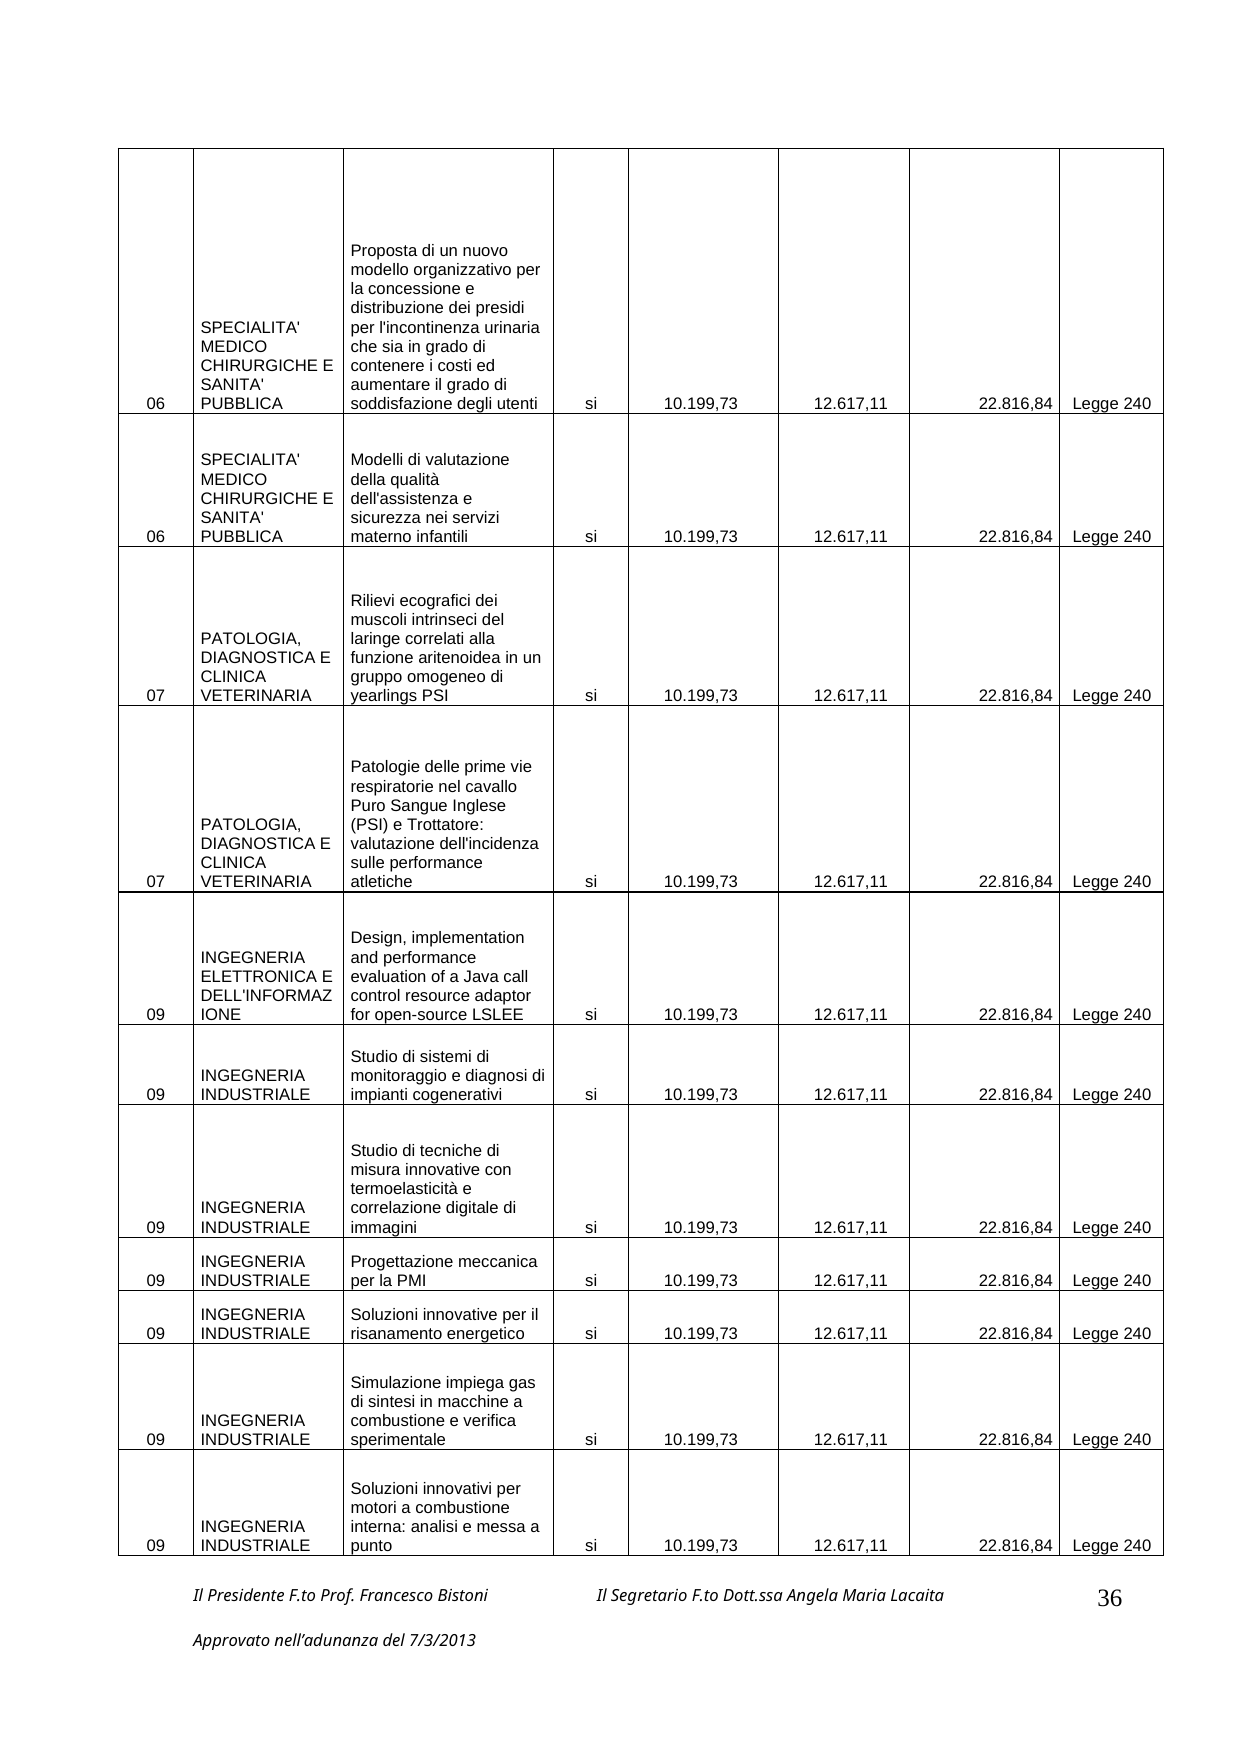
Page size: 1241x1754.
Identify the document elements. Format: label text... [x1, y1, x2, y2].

table_cell SPECIALITA' MEDICO CHIRURGICHE E SANITA' PUBBLICA [194, 149, 343, 413]
table_cell si [554, 1291, 628, 1343]
table_cell 10.199,73 [629, 706, 778, 891]
table_cell Legge 240 [1060, 547, 1163, 705]
table_cell si [554, 149, 628, 413]
table_cell 10.199,73 [629, 1025, 778, 1104]
table_cell 22.816,84 [910, 893, 1059, 1024]
table_cell 12.617,11 [779, 1238, 909, 1290]
table_cell 22.816,84 [910, 547, 1059, 705]
table_cell 09 [119, 1450, 193, 1555]
table_cell Design, implementation and performance evaluation of a Java call control resource adaptor for open-source LSLEE [344, 893, 553, 1024]
table_cell Studio di tecniche di misura innovative con termoelasticità e correlazione digitale di immagini [344, 1105, 553, 1237]
table_cell 06 [119, 149, 193, 413]
table_cell si [554, 414, 628, 546]
table_cell 22.816,84 [910, 1291, 1059, 1343]
table_cell 10.199,73 [629, 1450, 778, 1555]
table_cell 10.199,73 [629, 893, 778, 1024]
table_cell si [554, 1344, 628, 1449]
table_cell Legge 240 [1060, 1025, 1163, 1104]
table_cell Legge 240 [1060, 414, 1163, 546]
table_cell si [554, 1238, 628, 1290]
table_cell 09 [119, 1291, 193, 1343]
table_cell Legge 240 [1060, 706, 1163, 891]
table_cell si [554, 1105, 628, 1237]
table_cell 12.617,11 [779, 1291, 909, 1343]
table_cell 22.816,84 [910, 1344, 1059, 1449]
table_cell si [554, 1025, 628, 1104]
table_cell 10.199,73 [629, 1238, 778, 1290]
table_cell INGEGNERIA INDUSTRIALE [194, 1105, 343, 1237]
table_cell 09 [119, 1025, 193, 1104]
table_cell Legge 240 [1060, 1344, 1163, 1449]
table_cell 07 [119, 547, 193, 705]
table_cell Proposta di un nuovo modello organizzativo per la concessione e distribuzione dei presidi per l'incontinenza urinaria che sia in grado di contenere i costi ed aumentare il grado di soddisfazione degli utenti [344, 149, 553, 413]
table_cell 07 [119, 706, 193, 891]
table_cell Soluzioni innovativi per motori a combustione interna: analisi e messa a punto [344, 1450, 553, 1555]
table_cell Soluzioni innovative per il risanamento energetico [344, 1291, 553, 1343]
table_cell PATOLOGIA, DIAGNOSTICA E CLINICA VETERINARIA [194, 547, 343, 705]
table_cell 12.617,11 [779, 414, 909, 546]
table_cell 22.816,84 [910, 1105, 1059, 1237]
table_cell INGEGNERIA INDUSTRIALE [194, 1238, 343, 1290]
table_cell 12.617,11 [779, 1105, 909, 1237]
table_cell 22.816,84 [910, 1450, 1059, 1555]
table_cell Modelli di valutazione della qualità dell'assistenza e sicurezza nei servizi materno infantili [344, 414, 553, 546]
table_cell 22.816,84 [910, 414, 1059, 546]
table_cell si [554, 893, 628, 1024]
table_cell 12.617,11 [779, 149, 909, 413]
table_cell INGEGNERIA INDUSTRIALE [194, 1291, 343, 1343]
table_cell 09 [119, 893, 193, 1024]
table_cell 06 [119, 414, 193, 546]
table_cell 09 [119, 1238, 193, 1290]
table_cell Legge 240 [1060, 1450, 1163, 1555]
table_cell Legge 240 [1060, 149, 1163, 413]
table_cell 12.617,11 [779, 547, 909, 705]
table_cell 22.816,84 [910, 149, 1059, 413]
table_cell 12.617,11 [779, 706, 909, 891]
table_cell 10.199,73 [629, 149, 778, 413]
table_cell 10.199,73 [629, 1344, 778, 1449]
table_cell si [554, 547, 628, 705]
table_cell INGEGNERIA ELETTRONICA E DELL'INFORMAZIONE [194, 893, 343, 1024]
table_cell Legge 240 [1060, 1105, 1163, 1237]
table_cell 22.816,84 [910, 1025, 1059, 1104]
table_cell 22.816,84 [910, 706, 1059, 891]
table_cell Simulazione impiega gas di sintesi in macchine a combustione e verifica sperimentale [344, 1344, 553, 1449]
table_cell Patologie delle prime vie respiratorie nel cavallo Puro Sangue Inglese (PSI) e Trottatore: valutazione dell'incidenza sulle performance atletiche [344, 706, 553, 891]
table_cell Legge 240 [1060, 1291, 1163, 1343]
table_cell si [554, 1450, 628, 1555]
table_cell INGEGNERIA INDUSTRIALE [194, 1450, 343, 1555]
table_cell 09 [119, 1344, 193, 1449]
table_cell 09 [119, 1105, 193, 1237]
table_cell PATOLOGIA, DIAGNOSTICA E CLINICA VETERINARIA [194, 706, 343, 891]
table_cell 10.199,73 [629, 1291, 778, 1343]
table_cell 12.617,11 [779, 1025, 909, 1104]
table_cell 12.617,11 [779, 1450, 909, 1555]
table_cell Legge 240 [1060, 893, 1163, 1024]
table_cell 12.617,11 [779, 1344, 909, 1449]
table_cell 22.816,84 [910, 1238, 1059, 1290]
table_cell Progettazione meccanica per la PMI [344, 1238, 553, 1290]
table_cell Rilievi ecografici dei muscoli intrinseci del laringe correlati alla funzione aritenoidea in un gruppo omogeneo di yearlings PSI [344, 547, 553, 705]
table_cell 10.199,73 [629, 414, 778, 546]
table_cell INGEGNERIA INDUSTRIALE [194, 1344, 343, 1449]
table_cell 10.199,73 [629, 547, 778, 705]
table_cell 10.199,73 [629, 1105, 778, 1237]
table_cell SPECIALITA' MEDICO CHIRURGICHE E SANITA' PUBBLICA [194, 414, 343, 546]
table_cell Legge 240 [1060, 1238, 1163, 1290]
table_cell 12.617,11 [779, 893, 909, 1024]
table_cell INGEGNERIA INDUSTRIALE [194, 1025, 343, 1104]
table_cell Studio di sistemi di monitoraggio e diagnosi di impianti cogenerativi [344, 1025, 553, 1104]
table_cell si [554, 706, 628, 891]
